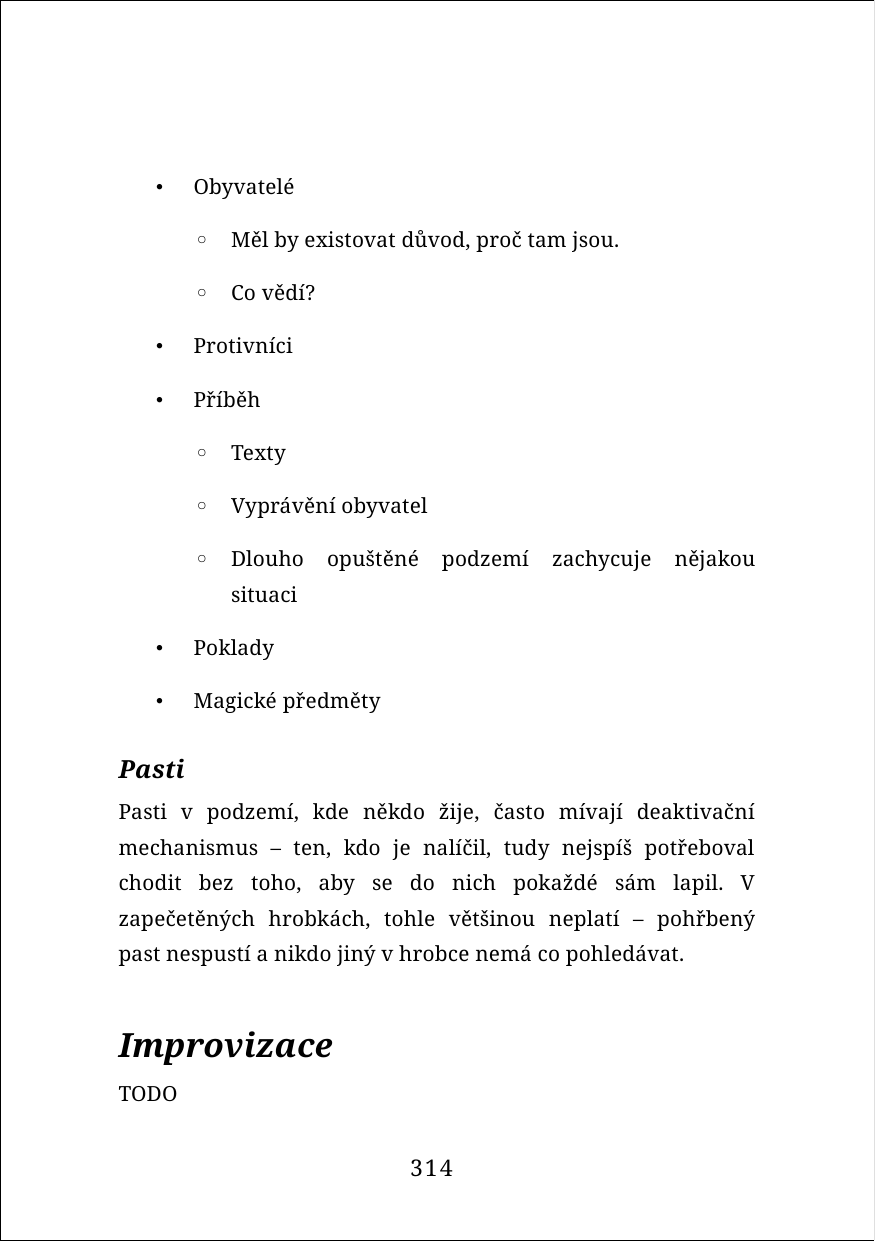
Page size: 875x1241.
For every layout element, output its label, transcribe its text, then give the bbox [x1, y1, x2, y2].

subtitle Pasti [118, 751, 756, 785]
list Co vědí? [193, 278, 756, 307]
list Vyprávění obyvatel [193, 491, 756, 519]
subtitle Improvizace [118, 1022, 756, 1067]
text Pasti v podzemí, kde někdo žije, často mívají deaktivační mechanismus – ten, kdo je nalíčil, tudy nejspíš potřeboval chodit bez toho, aby se do nich pokaždé sám lapil. V zapečetěných hrobkách, tohle většinou neplatí – pohřbený past nespustí a nikdo jiný v hrobce nemá co pohledávat. [118, 797, 756, 968]
text TODO [118, 1079, 756, 1108]
list Poklady [156, 633, 756, 662]
list Měl by existovat důvod, proč tam jsou. [193, 225, 756, 253]
list Příběh [156, 385, 756, 413]
list Magické předměty [156, 686, 756, 715]
list Texty [193, 438, 756, 466]
list Dlouho opuštěné podzemí zachycuje nějakou situaci [193, 544, 756, 608]
list Protivníci [156, 331, 756, 360]
list Obyvatelé [156, 172, 756, 200]
